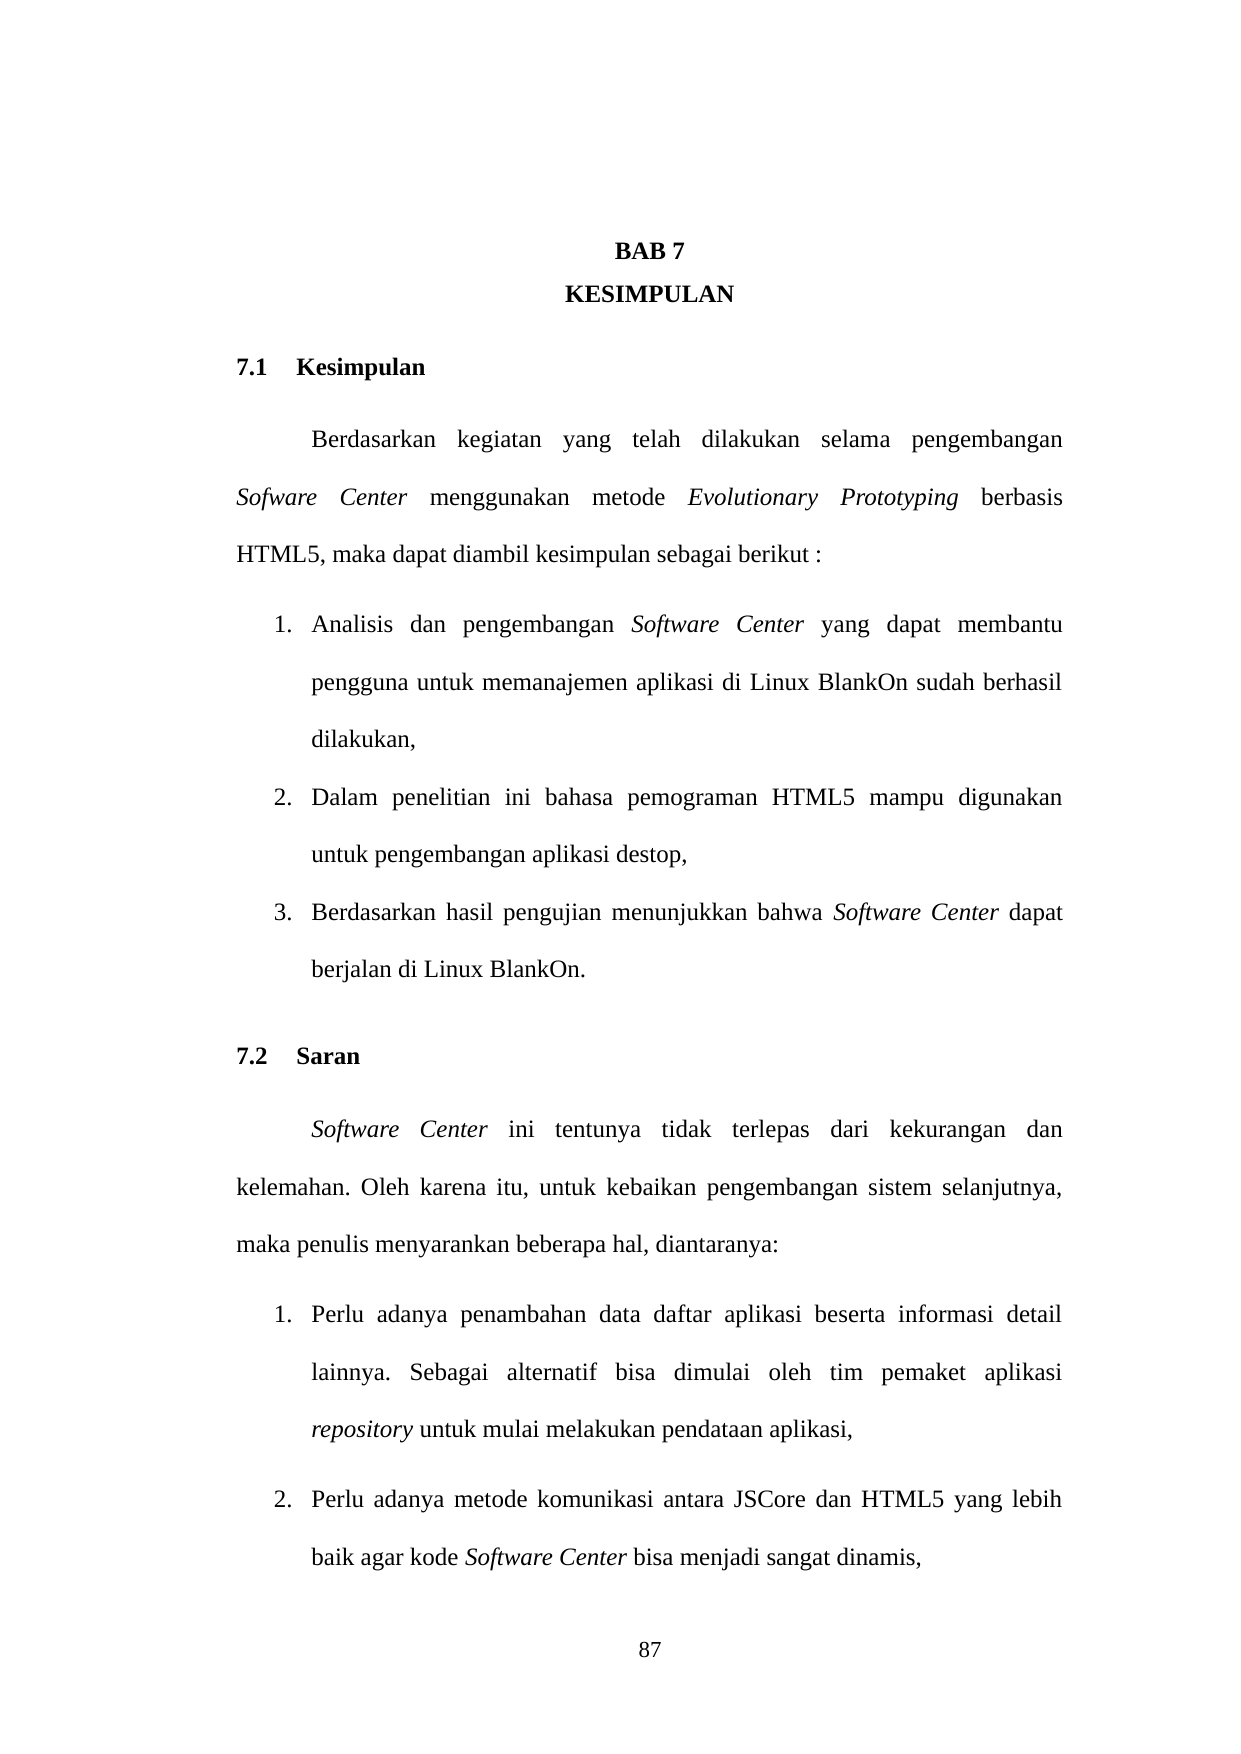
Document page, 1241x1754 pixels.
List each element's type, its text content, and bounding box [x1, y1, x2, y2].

list Berdasarkan hasil pengujian menunjukkan bahwa Software Center dapat berjalan di Linux BlankOn. [274, 897, 1063, 983]
subtitle Kesimpulan [236, 236, 1063, 308]
subtitle Saran [236, 1041, 1063, 1070]
list Perlu adanya metode komunikasi antara JSCore dan HTML5 yang lebih baik agar kode Software Center bisa menjadi sangat dinamis, [274, 1484, 1063, 1570]
subtitle Kesimpulan [236, 352, 1063, 381]
list Perlu adanya penambahan data daftar aplikasi beserta informasi detail lainnya. Sebagai alternatif bisa dimulai oleh tim pemaket aplikasi repository untuk mulai melakukan pendataan aplikasi, [274, 1299, 1063, 1443]
list Analisis dan pengembangan Software Center yang dapat membantu pengguna untuk memanajemen aplikasi di Linux BlankOn sudah berhasil dilakukan, [274, 609, 1063, 753]
list Dalam penelitian ini bahasa pemograman HTML5 mampu digunakan untuk pengembangan aplikasi destop, [274, 782, 1063, 868]
text Software Center ini tentunya tidak terlepas dari kekurangan dan kelemahan. Oleh karena itu, untuk kebaikan pengembangan sistem selanjutnya, maka penulis menyarankan beberapa hal, diantaranya: [236, 1114, 1063, 1258]
text Berdasarkan kegiatan yang telah dilakukan selama pengembangan Sofware Center menggunakan metode Evolutionary Prototyping berbasis HTML5, maka dapat diambil kesimpulan sebagai berikut : [236, 424, 1063, 568]
